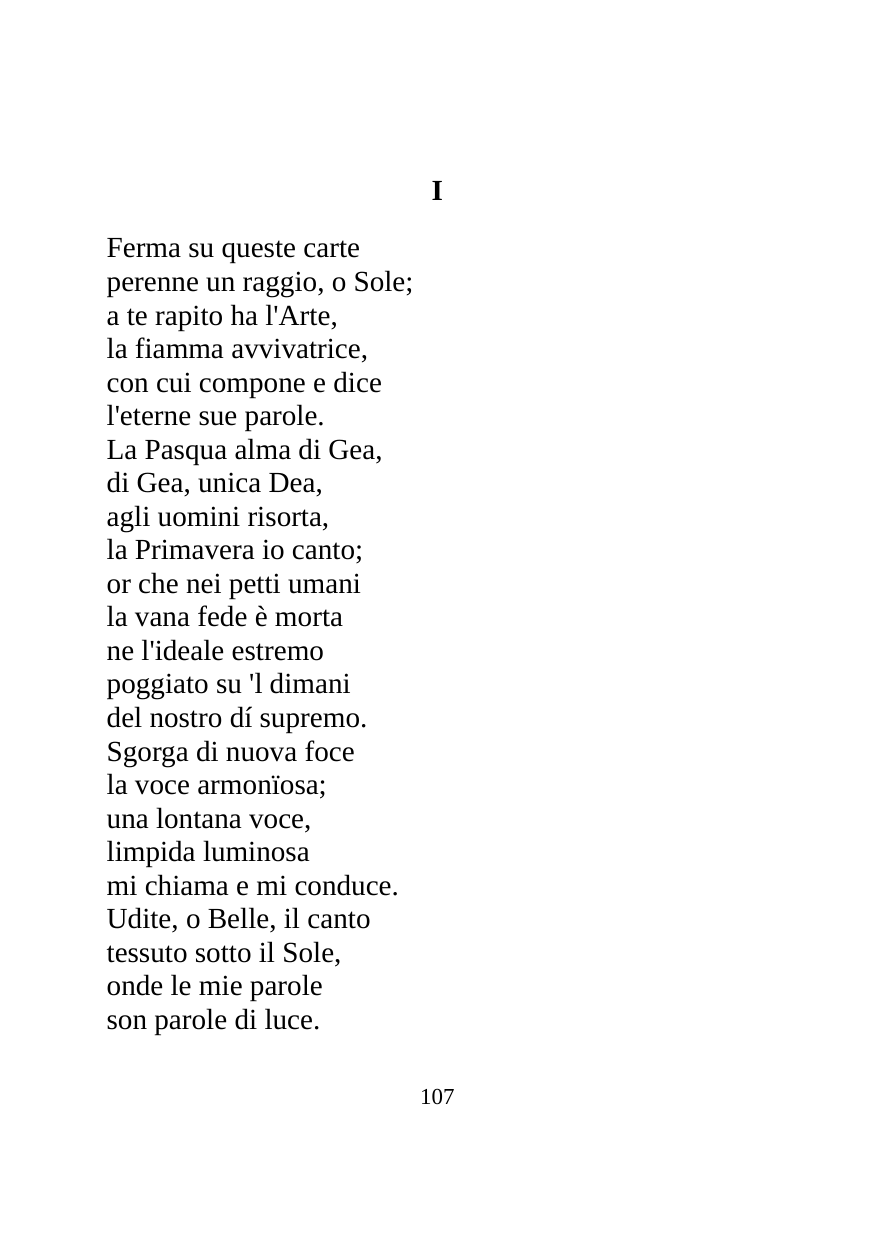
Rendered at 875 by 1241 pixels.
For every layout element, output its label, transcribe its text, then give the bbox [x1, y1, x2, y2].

text Sgorga di nuova foce [106, 734, 768, 767]
text tessuto sotto il Sole, [106, 935, 768, 968]
text limpida luminosa [106, 834, 768, 868]
text Ferma su queste carte [106, 231, 768, 264]
text perenne un raggio, o Sole; [106, 264, 768, 298]
text l'eterne sue parole. [106, 398, 768, 432]
text con cui compone e dice [106, 365, 768, 398]
text la voce armonïosa; [106, 767, 768, 801]
text onde le mie parole [106, 968, 768, 1002]
text ne l'ideale estremo [106, 633, 768, 667]
text agli uomini risorta, [106, 499, 768, 532]
text poggiato su 'l dimani [106, 667, 768, 700]
text son parole di luce. [106, 1002, 768, 1036]
text mi chiama e mi conduce. [106, 868, 768, 901]
text la fiamma avvivatrice, [106, 331, 768, 365]
text I [106, 173, 768, 207]
text Udite, o Belle, il canto [106, 901, 768, 935]
text or che nei petti umani [106, 566, 768, 599]
text una lontana voce, [106, 801, 768, 834]
text del nostro dí supremo. [106, 700, 768, 734]
text di Gea, unica Dea, [106, 465, 768, 499]
text la Primavera io canto; [106, 532, 768, 566]
text La Pasqua alma di Gea, [106, 432, 768, 465]
text la vana fede è morta [106, 599, 768, 633]
text a te rapito ha l'Arte, [106, 298, 768, 331]
